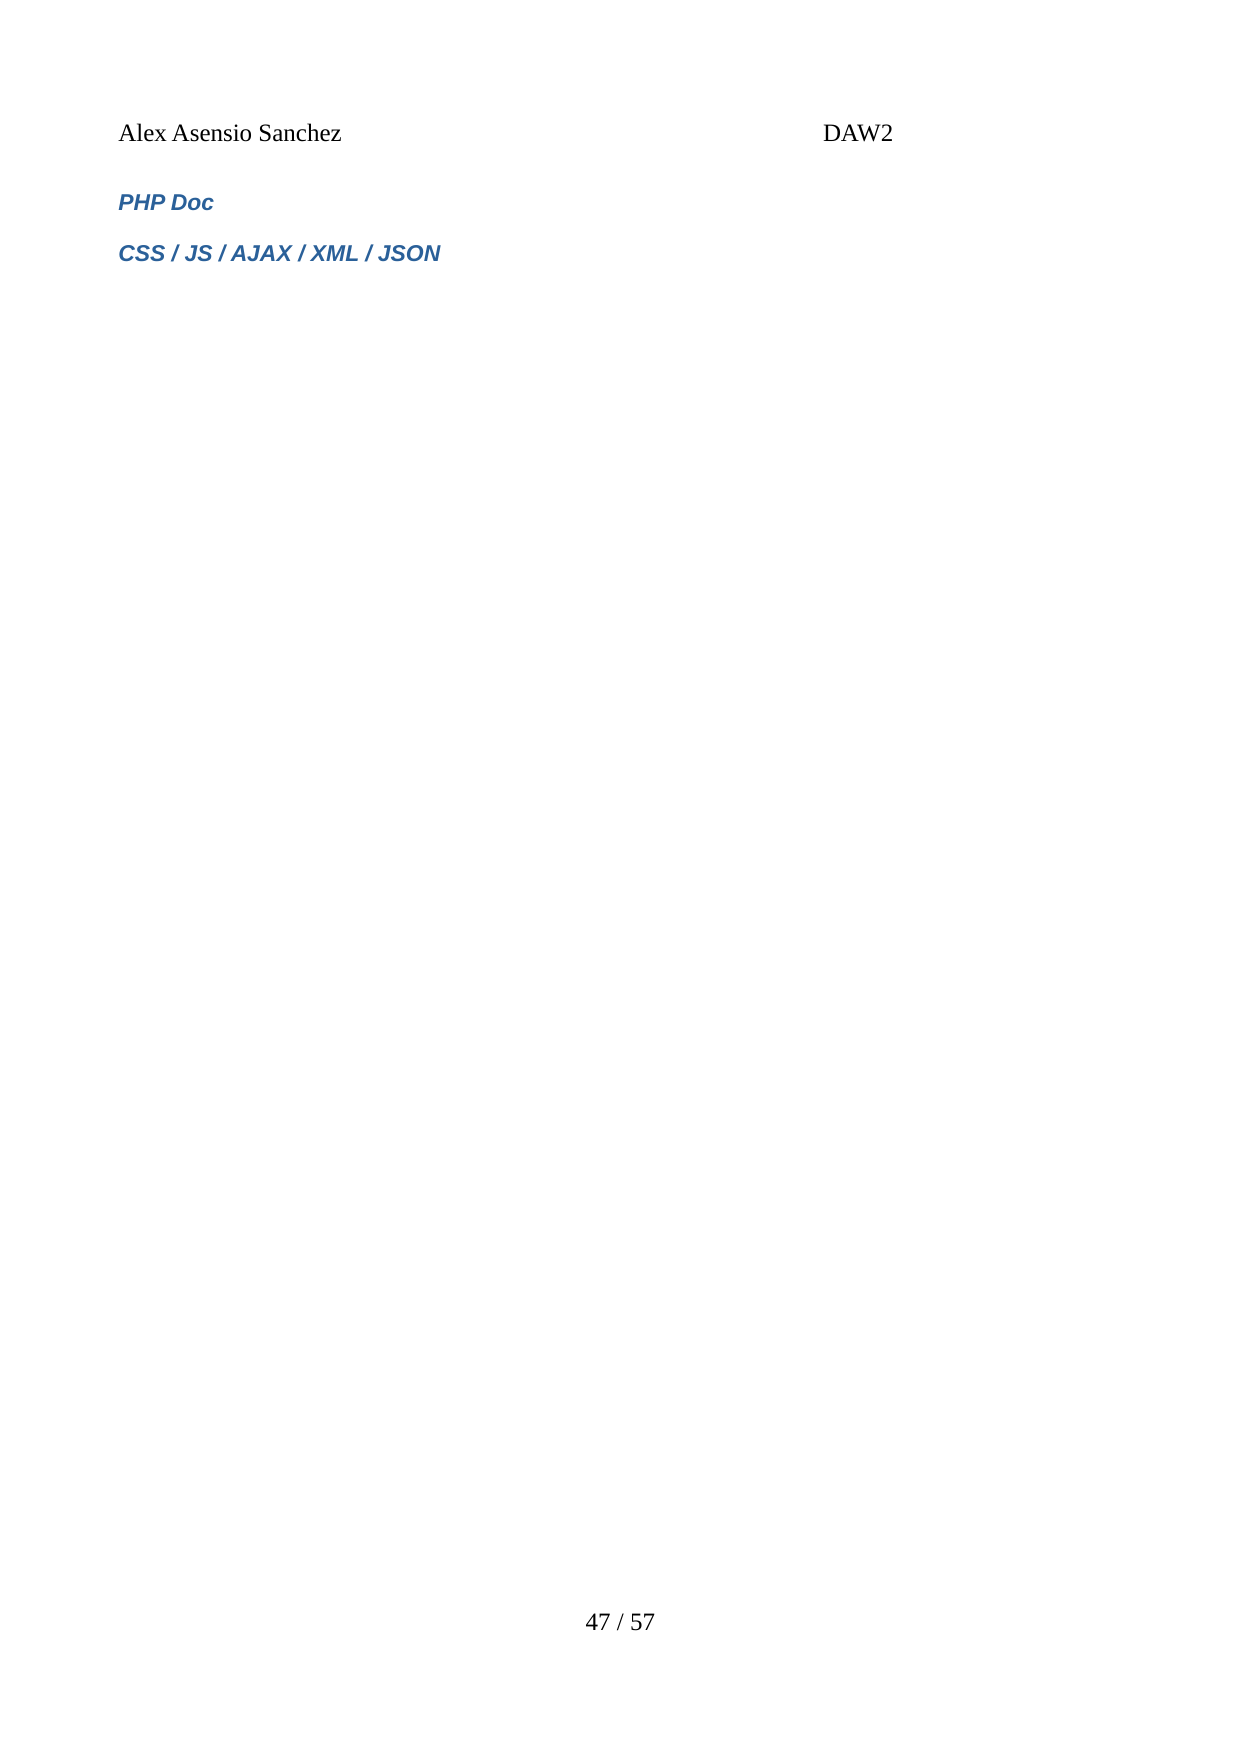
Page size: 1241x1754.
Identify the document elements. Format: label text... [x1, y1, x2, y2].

subtitle CSS / JS / AJAX / XML / JSON [118, 240, 1122, 267]
subtitle PHP Doc [118, 189, 1122, 215]
